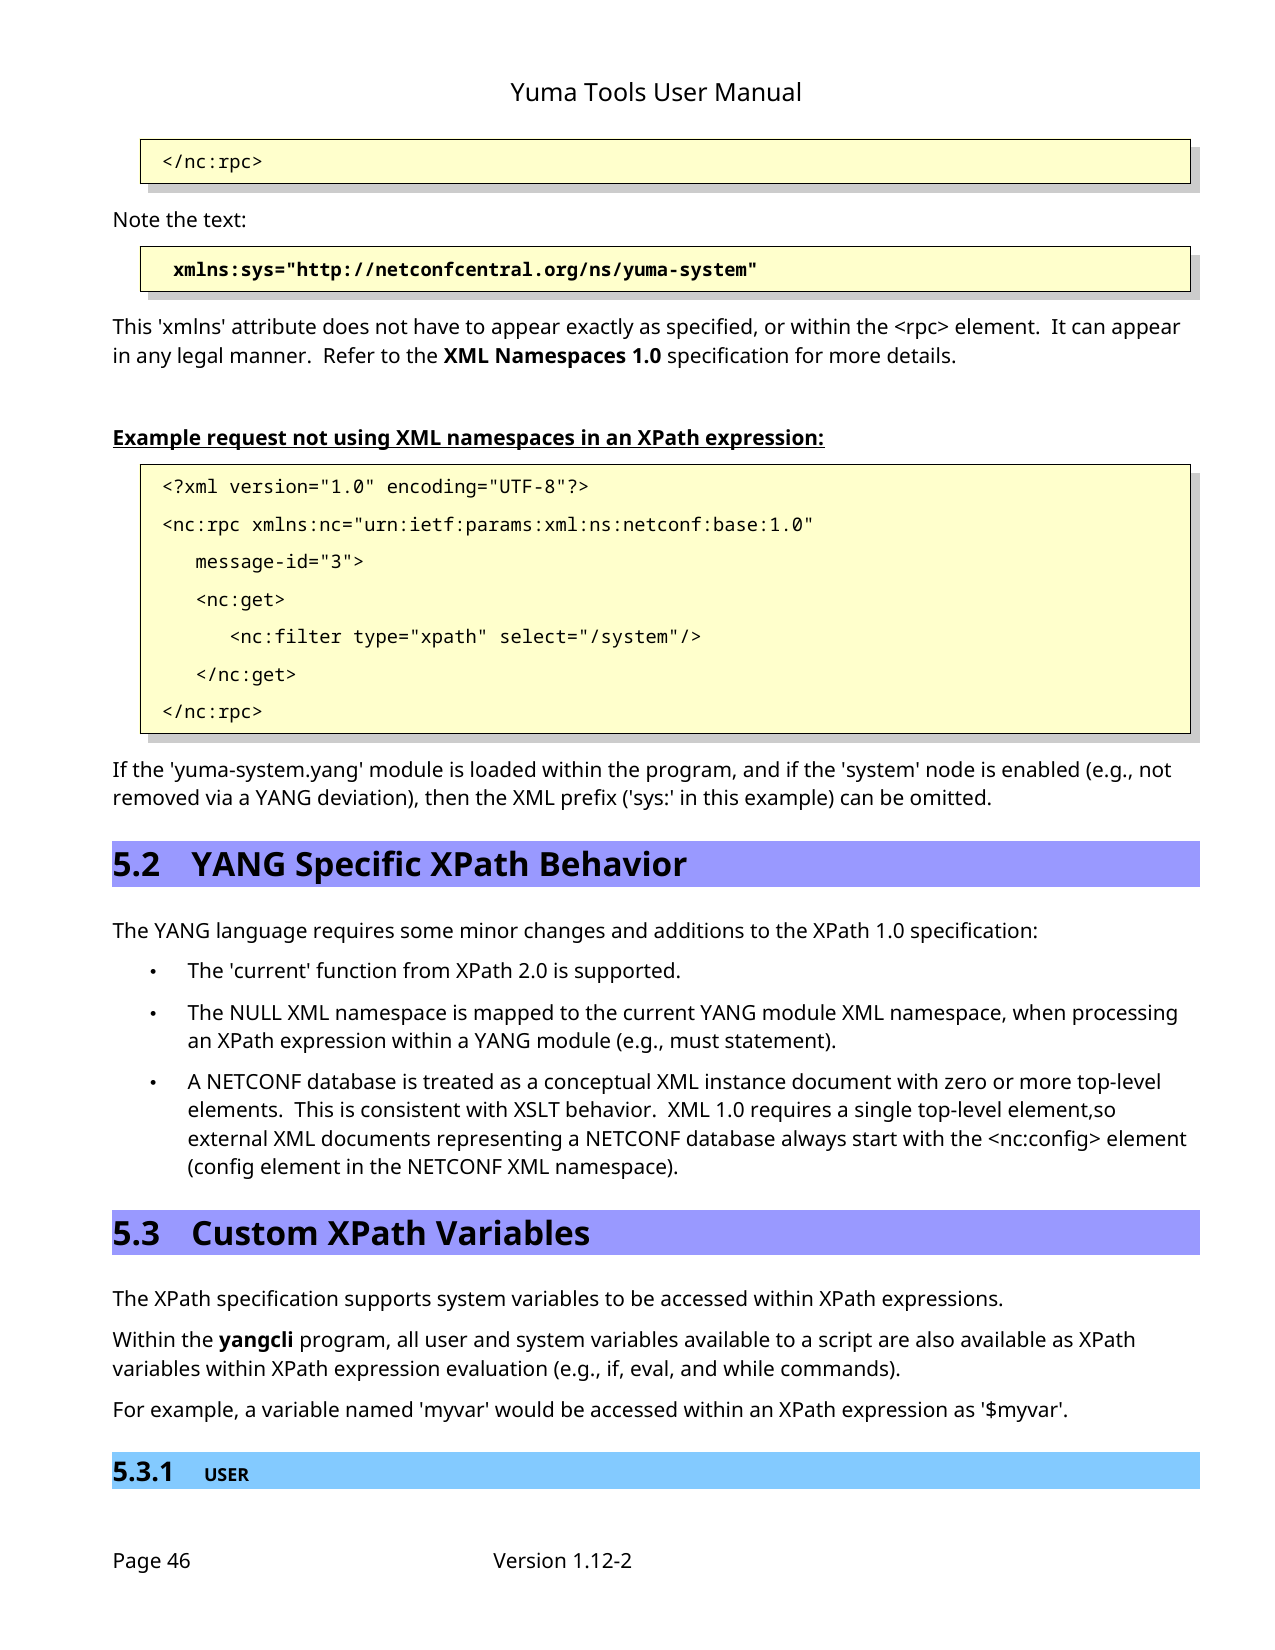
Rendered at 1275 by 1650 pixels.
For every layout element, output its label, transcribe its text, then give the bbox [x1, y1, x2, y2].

text <nc:filter type="xpath" select="/system"/> [141, 614, 1190, 649]
text For example, a variable named 'myvar' would be accessed within an XPath expression as '$myvar'. [112, 1395, 1200, 1423]
text xmlns:sys="http://netconfcentral.org/ns/yuma-system" [141, 247, 1190, 291]
text The XPath specification supports system variables to be accessed within XPath expressions. [112, 1284, 1200, 1313]
subtitle user [112, 1452, 1200, 1489]
text </nc:rpc> [141, 140, 1190, 183]
text <nc:get> [141, 576, 1190, 612]
subtitle Custom XPath Variables [112, 1210, 1200, 1255]
text If the 'yuma-system.yang' module is loaded within the program, and if the 'system' node is enabled (e.g., not removed via a YANG deviation), then the XML prefix ('sys:' in this example) can be omitted. [112, 755, 1200, 812]
text This 'xmlns' attribute does not have to appear exactly as specified, or within the <rpc> element. It can appear in any legal manner. Refer to the XML Namespaces 1.0 specification for more details. [112, 312, 1200, 369]
text The YANG language requires some minor changes and additions to the XPath 1.0 specification: [112, 916, 1200, 944]
text Note the text: [112, 205, 1200, 233]
text </nc:rpc> [141, 689, 1190, 733]
subtitle YANG Specific XPath Behavior [112, 841, 1200, 887]
text <nc:rpc xmlns:nc="urn:ietf:params:xml:ns:netconf:base:1.0" [141, 501, 1190, 537]
text message-id="3"> [141, 539, 1190, 574]
list The NULL XML namespace is mapped to the current YANG module XML namespace, when processing an XPath expression within a YANG module (e.g., must statement). [150, 998, 1200, 1054]
text <?xml version="1.0" encoding="UTF-8"?> [141, 465, 1190, 499]
text </nc:get> [141, 651, 1190, 687]
list A NETCONF database is treated as a conceptual XML instance document with zero or more top-level elements. This is consistent with XSLT behavior. XML 1.0 requires a single top-level element,so external XML documents representing a NETCONF database always start with the <nc:config> element (config element in the NETCONF XML namespace). [150, 1067, 1200, 1181]
list The 'current' function from XPath 2.0 is supported. [150, 957, 1200, 985]
text Within the yangcli program, all user and system variables available to a script are also available as XPath variables within XPath expression evaluation (e.g., if, eval, and while commands). [112, 1325, 1200, 1382]
text Example request not using XML namespaces in an XPath expression: [112, 423, 1200, 451]
